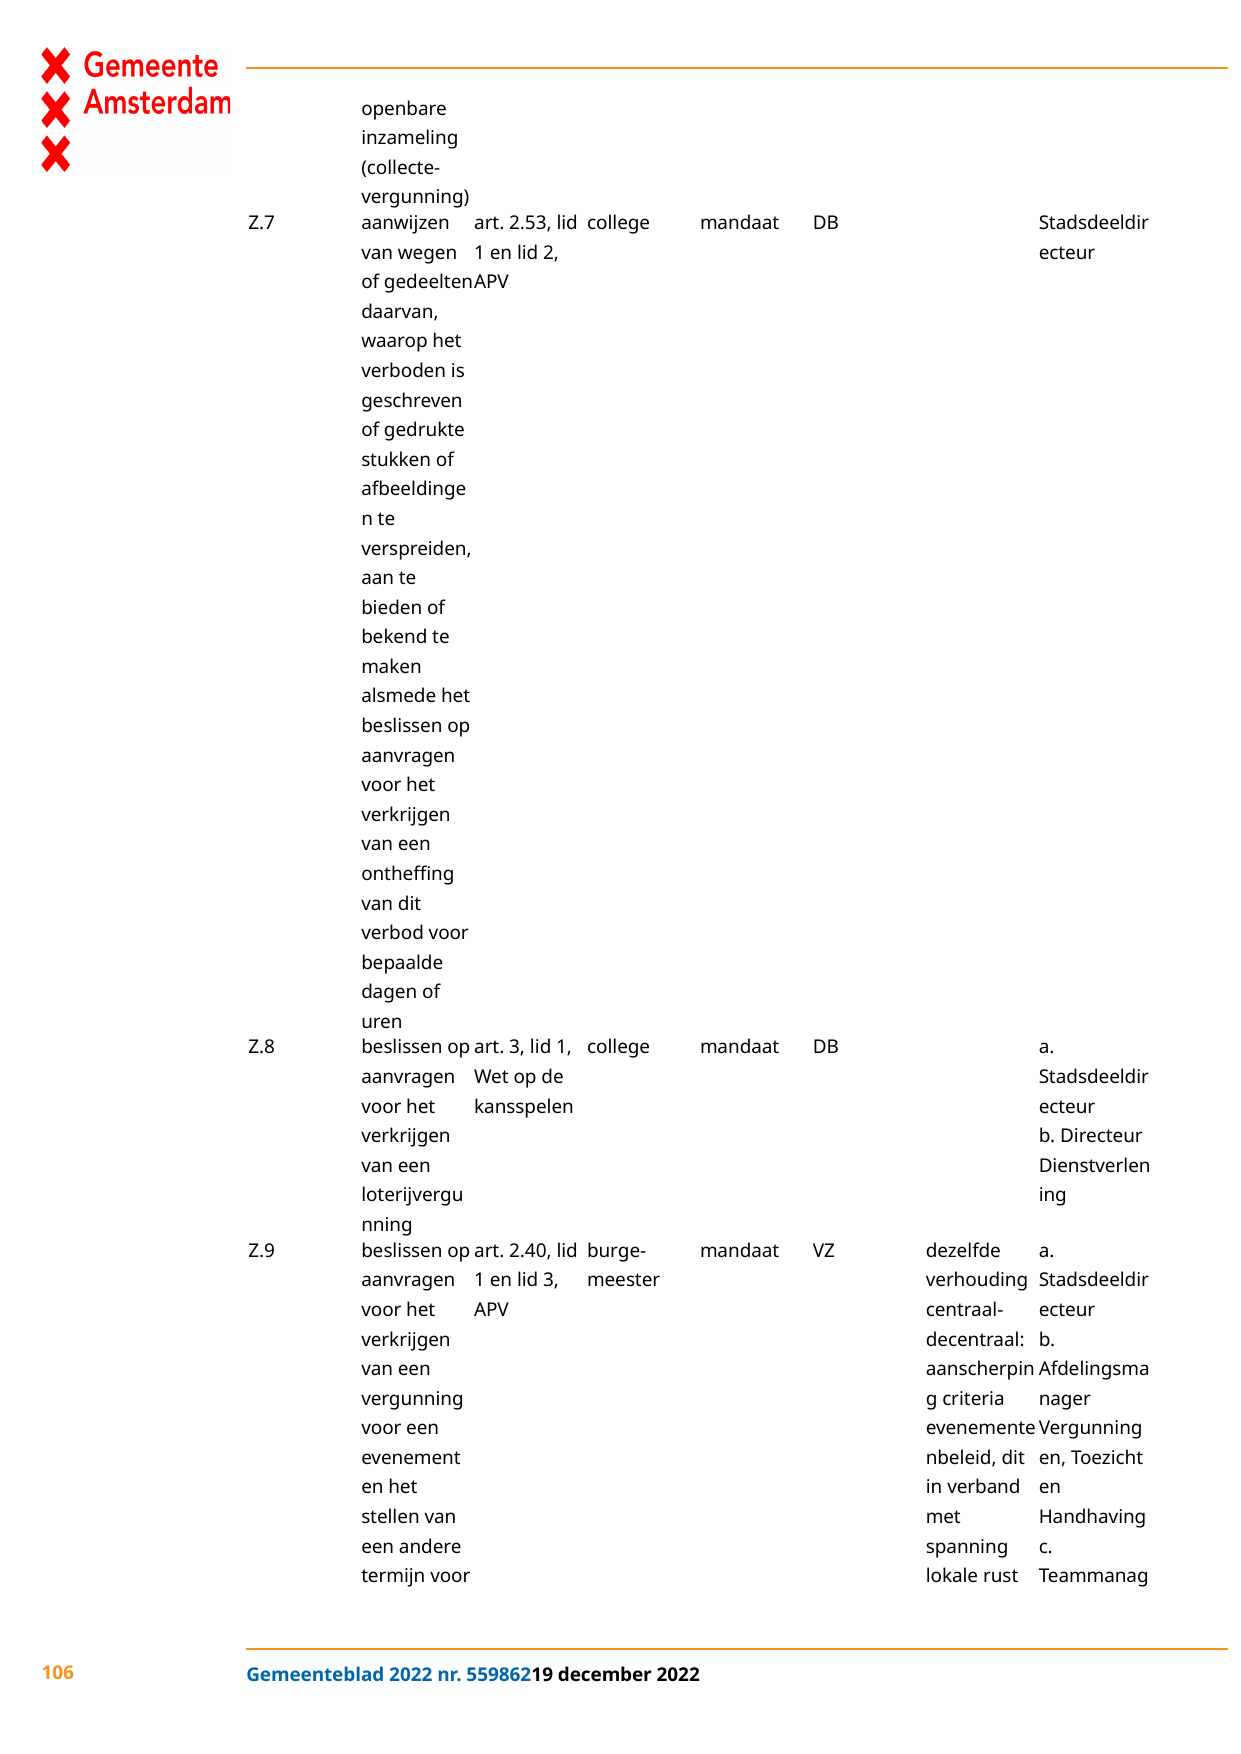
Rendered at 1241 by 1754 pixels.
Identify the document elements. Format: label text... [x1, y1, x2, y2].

table_cell a. Stadsdeeldirecteur b. Afdelingsmanager Vergunningen, Toezicht en Handhaving c. Teammanag [1039, 1237, 1152, 1588]
table_cell Z.8 [248, 1034, 361, 1237]
table_cell VZ [813, 1237, 926, 1588]
table_cell college [587, 1034, 700, 1237]
table_cell [587, 95, 700, 209]
table_cell [248, 95, 361, 209]
table_cell [926, 1034, 1038, 1237]
table_cell Z.7 [248, 209, 361, 1034]
table_cell mandaat [700, 1034, 813, 1237]
table_cell openbare inzameling (collecte-vergunning) [361, 95, 474, 209]
table_cell [926, 209, 1038, 1034]
table_cell art. 3, lid 1, Wet op de kansspelen [474, 1034, 587, 1237]
table_cell [700, 95, 813, 209]
table_cell art. 2.40, lid 1 en lid 3, APV [474, 1237, 587, 1588]
table_cell dezelfde verhouding centraal-decentraal: aanscherping criteria evenementenbeleid, dit in verband met spanning lokale rust [926, 1237, 1038, 1588]
table_cell [813, 95, 926, 209]
table_cell beslissen op aanvragen voor het verkrijgen van een loterijvergunning [361, 1034, 474, 1237]
table_cell DB [813, 1034, 926, 1237]
table_cell [1039, 95, 1152, 209]
table_cell a. Stadsdeeldirecteur b. Directeur Dienstverlening [1039, 1034, 1152, 1237]
table_cell mandaat [700, 1237, 813, 1588]
table_cell DB [813, 209, 926, 1034]
table_cell college [587, 209, 700, 1034]
table_cell [926, 95, 1038, 209]
table_cell Stadsdeeldirecteur [1039, 209, 1152, 1034]
table_cell mandaat [700, 209, 813, 1034]
table_cell burge-meester [587, 1237, 700, 1588]
picture [41, 47, 231, 172]
table_cell art. 2.53, lid 1 en lid 2, APV [474, 209, 587, 1034]
table_cell [474, 95, 587, 209]
table_cell aanwijzen van wegen of gedeelten daarvan, waarop het verboden is geschreven of gedrukte stukken of afbeeldingen te verspreiden, aan te bieden of bekend te maken alsmede het beslissen op aanvragen voor het verkrijgen van een ontheffing van dit verbod voor bepaalde dagen of uren [361, 209, 474, 1034]
table_cell beslissen op aanvragen voor het verkrijgen van een vergunning voor een evenement en het stellen van een andere termijn voor [361, 1237, 474, 1588]
table_cell Z.9 [248, 1237, 361, 1588]
